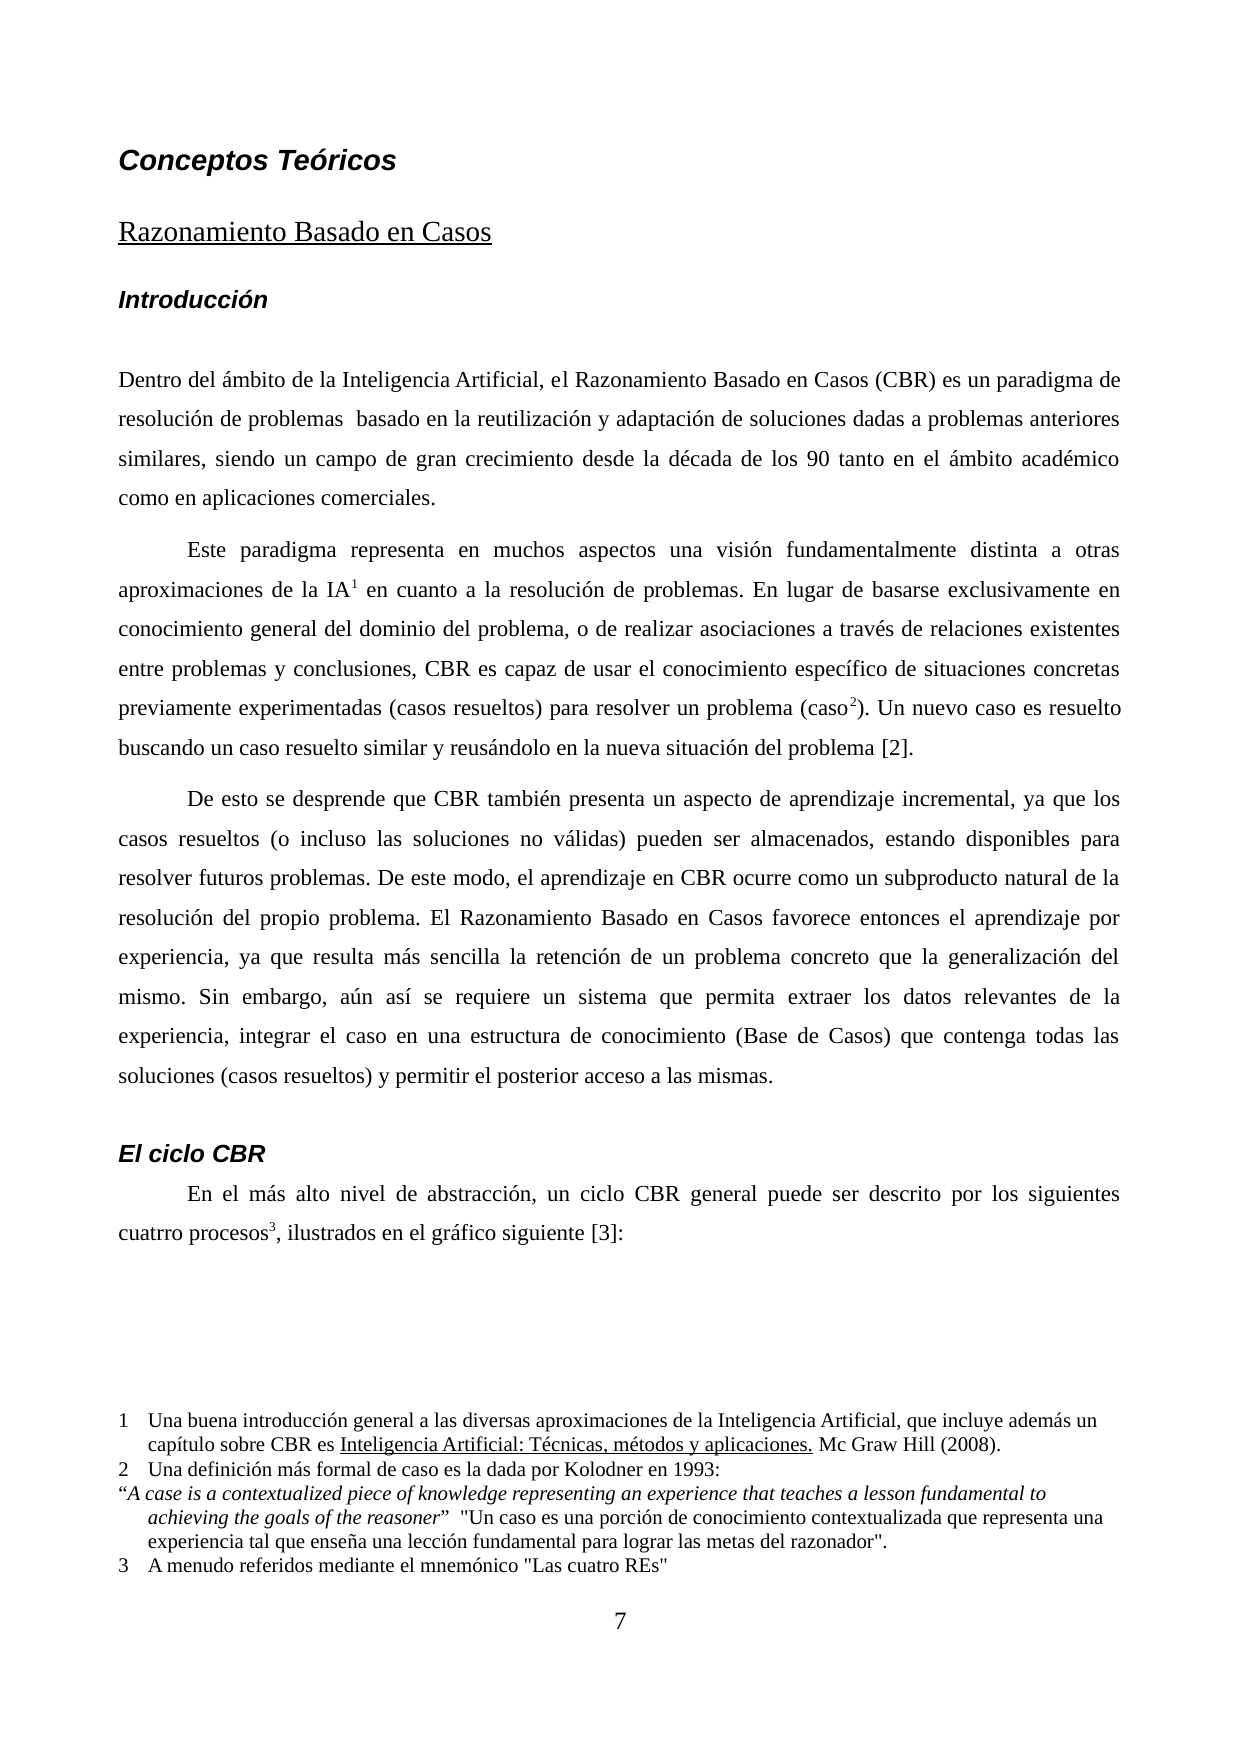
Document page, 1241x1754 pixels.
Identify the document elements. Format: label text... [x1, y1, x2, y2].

text En el más alto nivel de abstracción, un ciclo CBR general puede ser descrito por los siguientes cuatrro procesos, ilustrados en el gráfico siguiente [3]: [118, 1180, 1122, 1246]
text Una definición más formal de caso es la dada por Kolodner en 1993: [118, 1456, 1122, 1481]
text De esto se desprende que CBR también presenta un aspecto de aprendizaje incremental, ya que los casos resueltos (o incluso las soluciones no válidas) pueden ser almacenados, estando disponibles para resolver futuros problemas. De este modo, el aprendizaje en CBR ocurre como un subproducto natural de la resolución del propio problema. El Razonamiento Basado en Casos favorece entonces el aprendizaje por experiencia, ya que resulta más sencilla la retención de un problema concreto que la generalización del mismo. Sin embargo, aún así se requiere un sistema que permita extraer los datos relevantes de la experiencia, integrar el caso en una estructura de conocimiento (Base de Casos) que contenga todas las soluciones (casos resueltos) y permitir el posterior acceso a las mismas. [118, 786, 1122, 1088]
text A menudo referidos mediante el mnemónico "Las cuatro REs" [118, 1553, 1122, 1577]
subtitle El ciclo CBR [118, 1139, 1122, 1167]
text Una buena introducción general a las diversas aproximaciones de la Inteligencia Artificial, que incluye además un capítulo sobre CBR es Inteligencia Artificial: Técnicas, métodos y aplicaciones. Mc Graw Hill (2008). [118, 1408, 1122, 1456]
text Dentro del ámbito de la Inteligencia Artificial, el Razonamiento Basado en Casos (CBR) es un paradigma de resolución de problemas basado en la reutilización y adaptación de soluciones dadas a problemas anteriores similares, siendo un campo de gran crecimiento desde la década de los 90 tanto en el ámbito académico como en aplicaciones comerciales. [118, 326, 1122, 511]
subtitle Introducción [118, 285, 1122, 314]
text “A case is a contextualized piece of knowledge representing an experience that teaches a lesson fundamental to achieving the goals of the reasoner” "Un caso es una porción de conocimiento contextualizada que representa una experiencia tal que enseña una lección fundamental para lograr las metas del razonador". [118, 1481, 1122, 1553]
text Este paradigma representa en muchos aspectos una visión fundamentalmente distinta a otras aproximaciones de la IA en cuanto a la resolución de problemas. En lugar de basarse exclusivamente en conocimiento general del dominio del problema, o de realizar asociaciones a través de relaciones existentes entre problemas y conclusiones, CBR es capaz de usar el conocimiento específico de situaciones concretas previamente experimentadas (casos resueltos) para resolver un problema (caso). Un nuevo caso es resuelto buscando un caso resuelto similar y reusándolo en la nueva situación del problema [2]. [118, 536, 1122, 760]
subtitle Conceptos Teóricos [118, 143, 1122, 177]
subtitle Razonamiento Basado en Casos [118, 214, 1122, 248]
